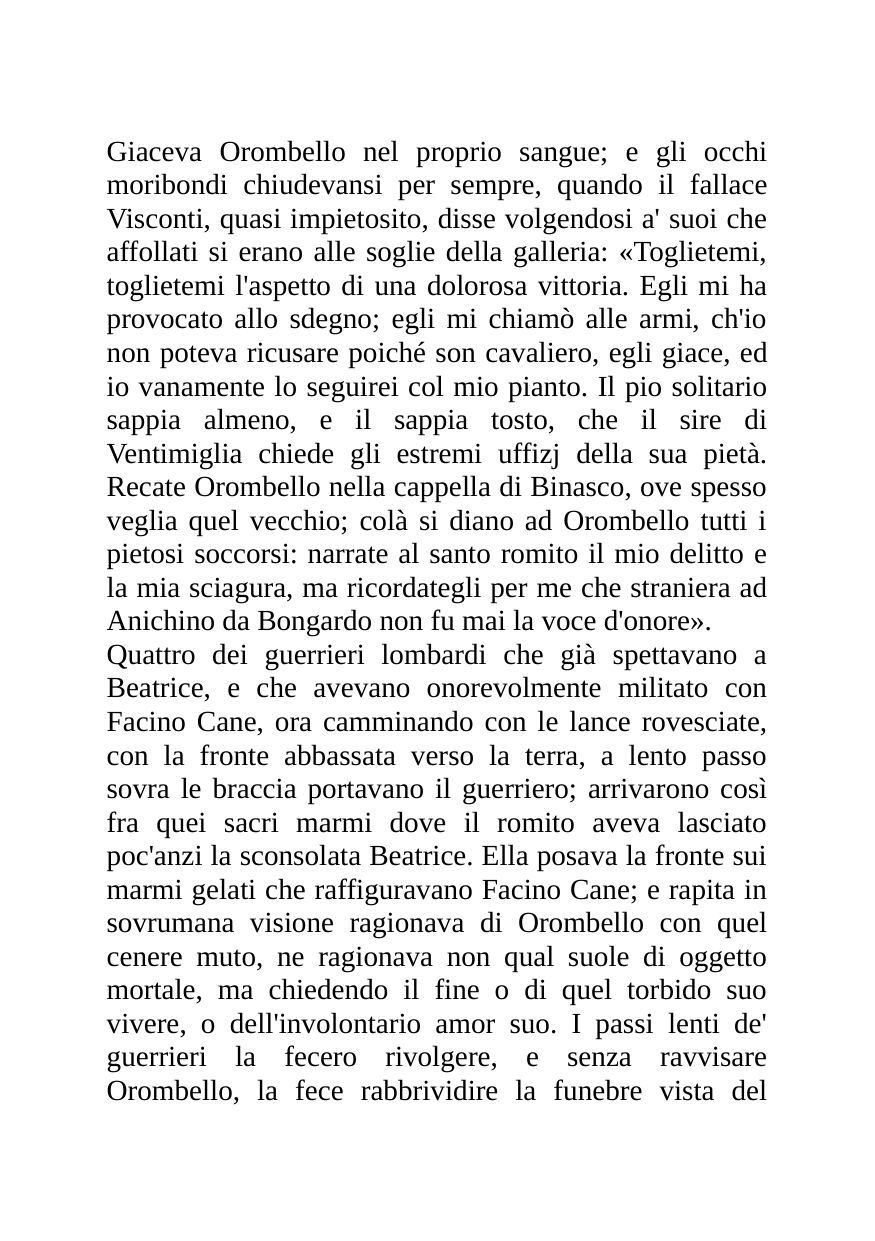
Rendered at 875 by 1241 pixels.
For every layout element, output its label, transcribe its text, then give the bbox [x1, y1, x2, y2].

text Quattro dei guerrieri lombardi che già spettavano a Beatrice, e che avevano onorevolmente militato con Facino Cane, ora camminando con le lance rovesciate, con la fronte abbassata verso la terra, a lento passo sovra le braccia portavano il guerriero; arrivarono così fra quei sacri marmi dove il romito aveva lasciato poc'anzi la sconsolata Beatrice. Ella posava la fronte sui marmi gelati che raffiguravano Facino Cane; e rapita in sovrumana visione ragionava di Orombello con quel cenere muto, ne ragionava non qual suole di oggetto mortale, ma chiedendo il fine o di quel torbido suo vivere, o dell'involontario amor suo. I passi lenti de' guerrieri la fecero rivolgere, e senza ravvisare Orombello, la fece rabbrividire la funebre vista del [106, 637, 768, 1107]
text Giaceva Orombello nel proprio sangue; e gli occhi moribondi chiudevansi per sempre, quando il fallace Visconti, quasi impietosito, disse volgendosi a' suoi che affollati si erano alle soglie della galleria: «Toglietemi, toglietemi l'aspetto di una dolorosa vittoria. Egli mi ha provocato allo sdegno; egli mi chiamò alle armi, ch'io non poteva ricusare poiché son cavaliero, egli giace, ed io vanamente lo seguirei col mio pianto. Il pio solitario sappia almeno, e il sappia tosto, che il sire di Ventimiglia chiede gli estremi uffizj della sua pietà. Recate Orombello nella cappella di Binasco, ove spesso veglia quel vecchio; colà si diano ad Orombello tutti i pietosi soccorsi: narrate al santo romito il mio delitto e la mia sciagura, ma ricordategli per me che straniera ad Anichino da Bongardo non fu mai la voce d'onore». [106, 134, 768, 637]
